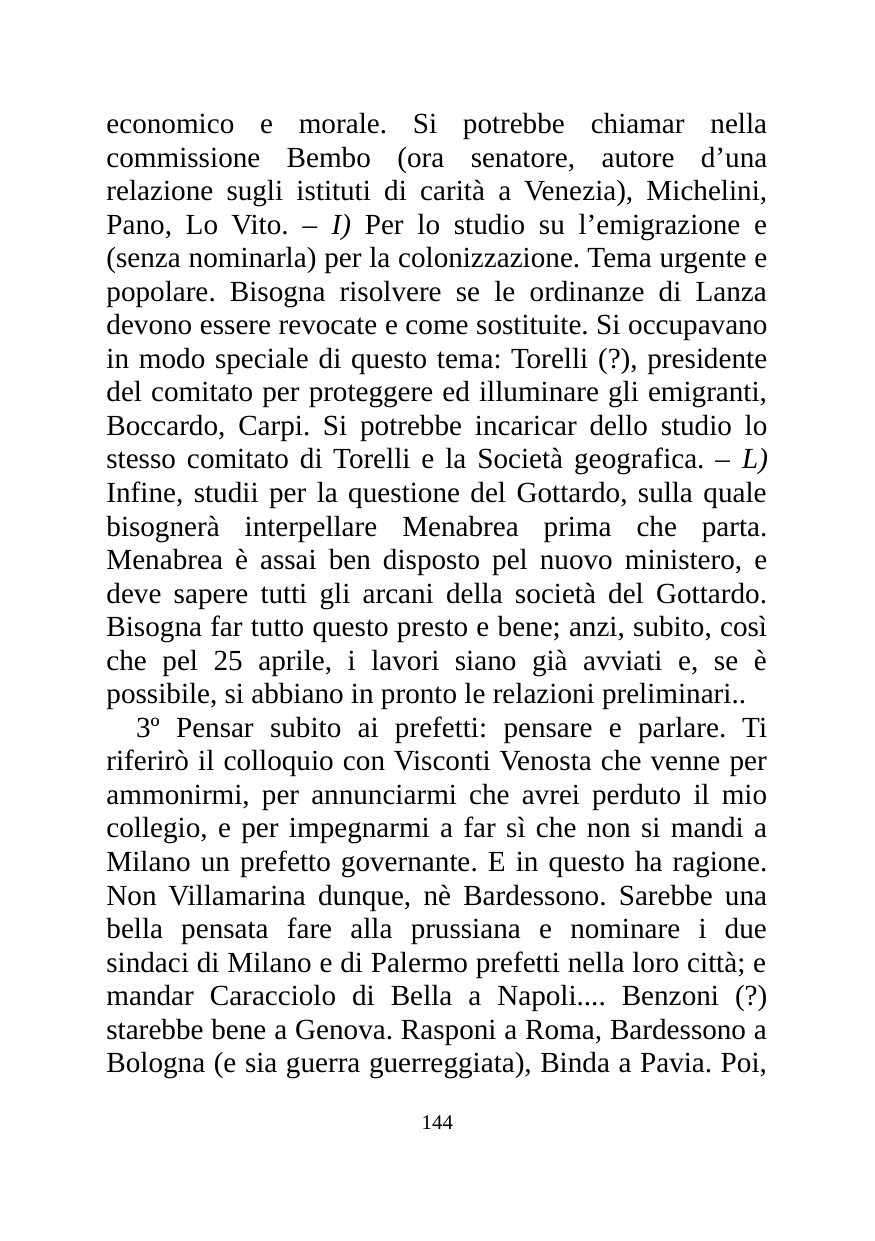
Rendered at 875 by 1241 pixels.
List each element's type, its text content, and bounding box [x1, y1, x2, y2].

text economico e morale. Si potrebbe chiamar nella commissione Bembo (ora senatore, autore d’una relazione sugli istituti di carità a Venezia), Michelini, Pano, Lo Vito. – I) Per lo studio su l’emigrazione e (senza nominarla) per la colonizzazione. Tema urgente e popolare. Bisogna risolvere se le ordinanze di Lanza devono essere revocate e come sostituite. Si occupavano in modo speciale di questo tema: Torelli (?), presidente del comitato per proteggere ed illuminare gli emigranti, Boccardo, Carpi. Si potrebbe incaricar dello studio lo stesso comitato di Torelli e la Società geografica. – L) Infine, studii per la questione del Gottardo, sulla quale bisognerà interpellare Menabrea prima che parta. Menabrea è assai ben disposto pel nuovo ministero, e deve sapere tutti gli arcani della società del Gottardo. Bisogna far tutto questo presto e bene; anzi, subito, così che pel 25 aprile, i lavori siano già avviati e, se è possibile, si abbiano in pronto le relazioni preliminari.. [106, 106, 768, 710]
text 3º Pensar subito ai prefetti: pensare e parlare. Ti riferirò il colloquio con Visconti Venosta che venne per ammonirmi, per annunciarmi che avrei perduto il mio collegio, e per impegnarmi a far sì che non si mandi a Milano un prefetto governante. E in questo ha ragione. Non Villamarina dunque, nè Bardessono. Sarebbe una bella pensata fare alla prussiana e nominare i due sindaci di Milano e di Palermo prefetti nella loro città; e mandar Caracciolo di Bella a Napoli.... Benzoni (?) starebbe bene a Genova. Rasponi a Roma, Bardessono a Bologna (e sia guerra guerreggiata), Binda a Pavia. Poi, [106, 710, 768, 1079]
